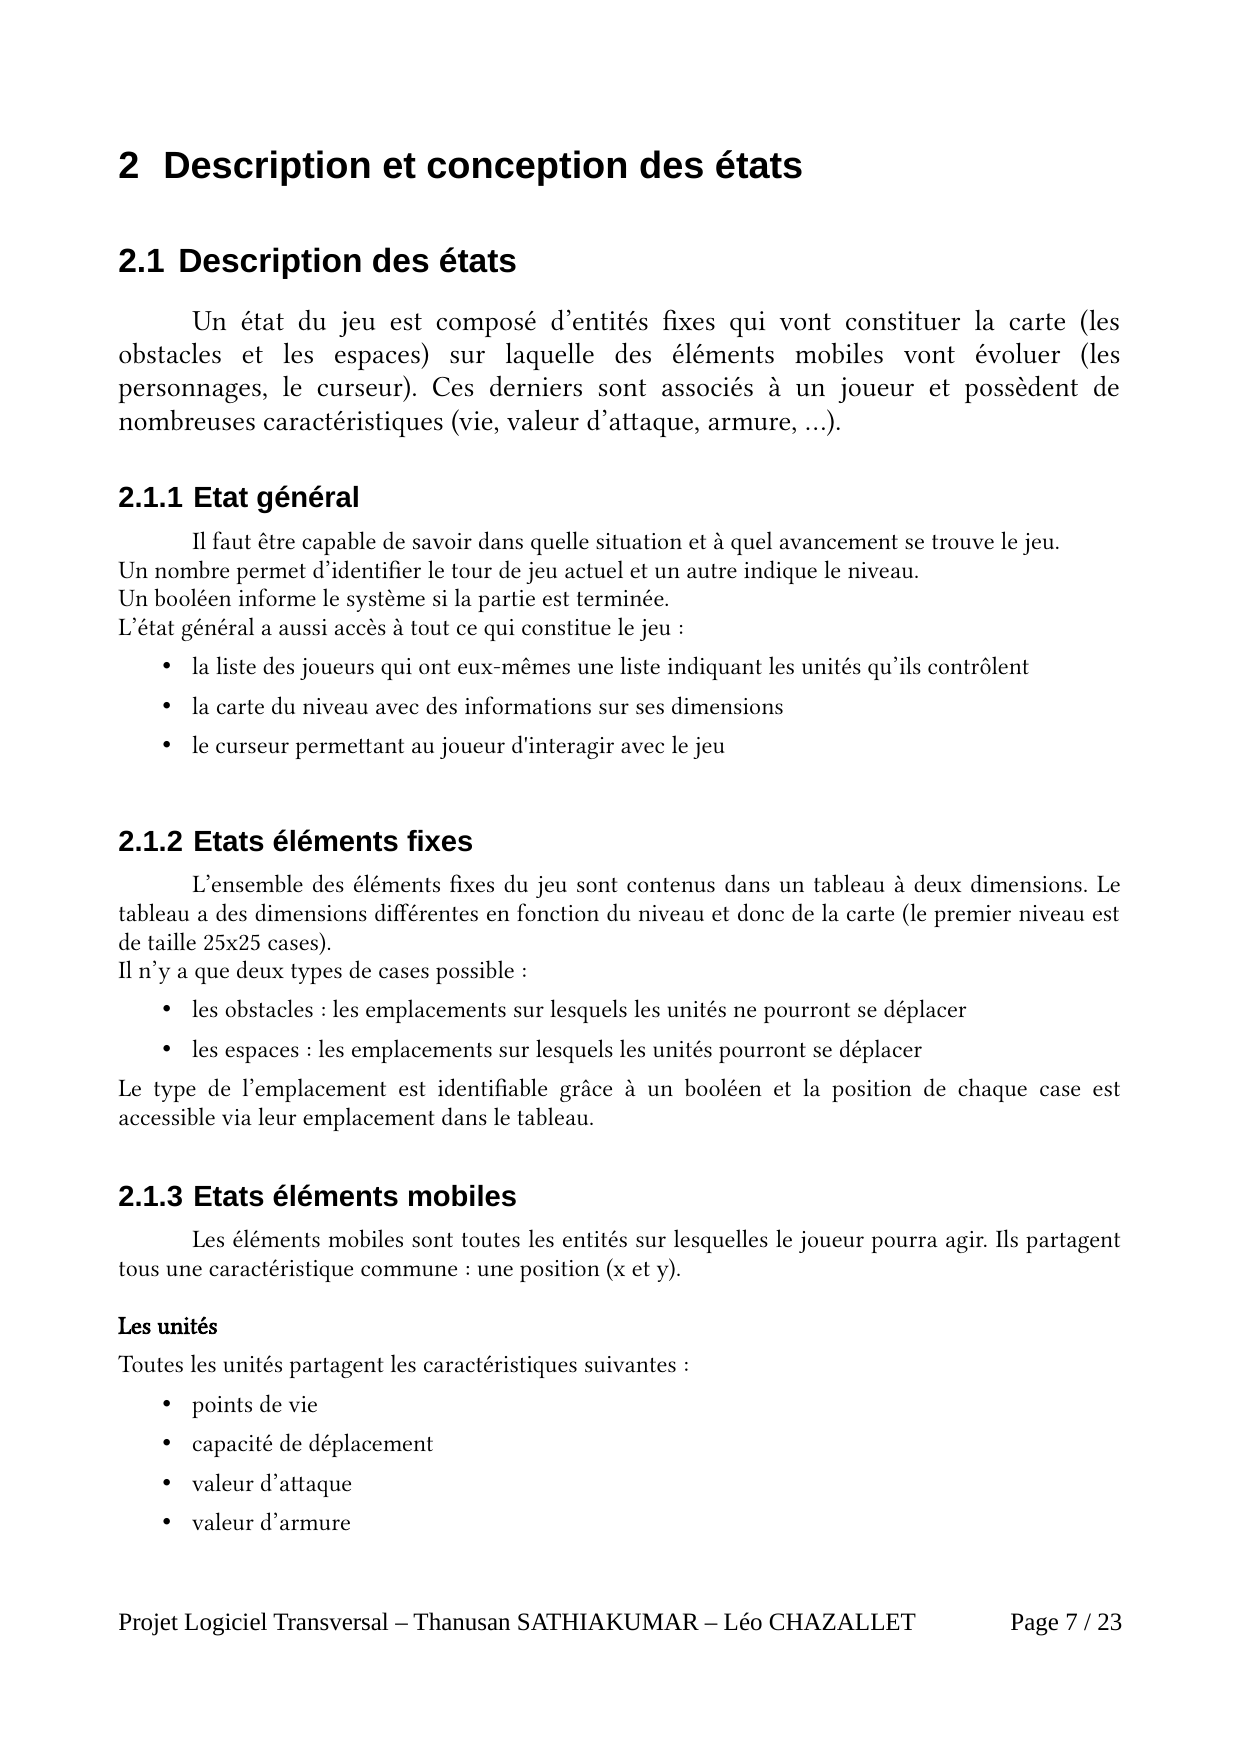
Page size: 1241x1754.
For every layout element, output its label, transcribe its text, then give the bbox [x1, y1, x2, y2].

list les obstacles : les emplacements sur lesquels les unités ne pourront se déplacer [162, 996, 1122, 1024]
text L’ensemble des éléments fixes du jeu sont contenus dans un tableau à deux dimensions. Le tableau a des dimensions différentes en fonction du niveau et donc de la carte (le premier niveau est de taille 25x25 cases). [118, 871, 1122, 956]
list le curseur permettant au joueur d'interagir avec le jeu [162, 731, 1122, 760]
list la liste des joueurs qui ont eux-mêmes une liste indiquant les unités qu’ils contrôlent [162, 652, 1122, 681]
list points de vie [162, 1390, 1122, 1418]
text Un état du jeu est composé d’entités fixes qui vont constituer la carte (les obstacles et les espaces) sur laquelle des éléments mobiles vont évoluer (les personnages, le curseur). Ces derniers sont associés à un joueur et possèdent de nombreuses caractéristiques (vie, valeur d’attaque, armure, …). [118, 303, 1122, 437]
subtitle Description et conception des états [118, 143, 1122, 187]
text Les éléments mobiles sont toutes les entités sur lesquelles le joueur pourra agir. Ils partagent tous une caractéristique commune : une position (x et y). [118, 1226, 1122, 1283]
text Les unités [118, 1311, 1122, 1340]
list la carte du niveau avec des informations sur ses dimensions [162, 692, 1122, 720]
text Toutes les unités partagent les caractéristiques suivantes : [118, 1351, 1122, 1379]
list valeur d’attaque [162, 1469, 1122, 1497]
subtitle Etats éléments mobiles [118, 1179, 1122, 1213]
text Il faut être capable de savoir dans quelle situation et à quel avancement se trouve le jeu. [118, 526, 1122, 556]
subtitle Etats éléments fixes [118, 824, 1122, 858]
text Le type de l’emplacement est identifiable grâce à un booléen et la position de chaque case est accessible via leur emplacement dans le tableau. [118, 1074, 1122, 1131]
subtitle Etat général [118, 480, 1122, 514]
text L’état général a aussi accès à tout ce qui constitue le jeu : [118, 613, 1122, 642]
text Il n’y a que deux types de cases possible : [118, 956, 1122, 985]
subtitle Description des états [118, 241, 1122, 279]
list les espaces : les emplacements sur lesquels les unités pourront se déplacer [162, 1035, 1122, 1063]
text Un booléen informe le système si la partie est terminée. [118, 584, 1122, 613]
text Un nombre permet d’identifier le tour de jeu actuel et un autre indique le niveau. [118, 556, 1122, 584]
list valeur d’armure [162, 1508, 1122, 1537]
list capacité de déplacement [162, 1429, 1122, 1458]
